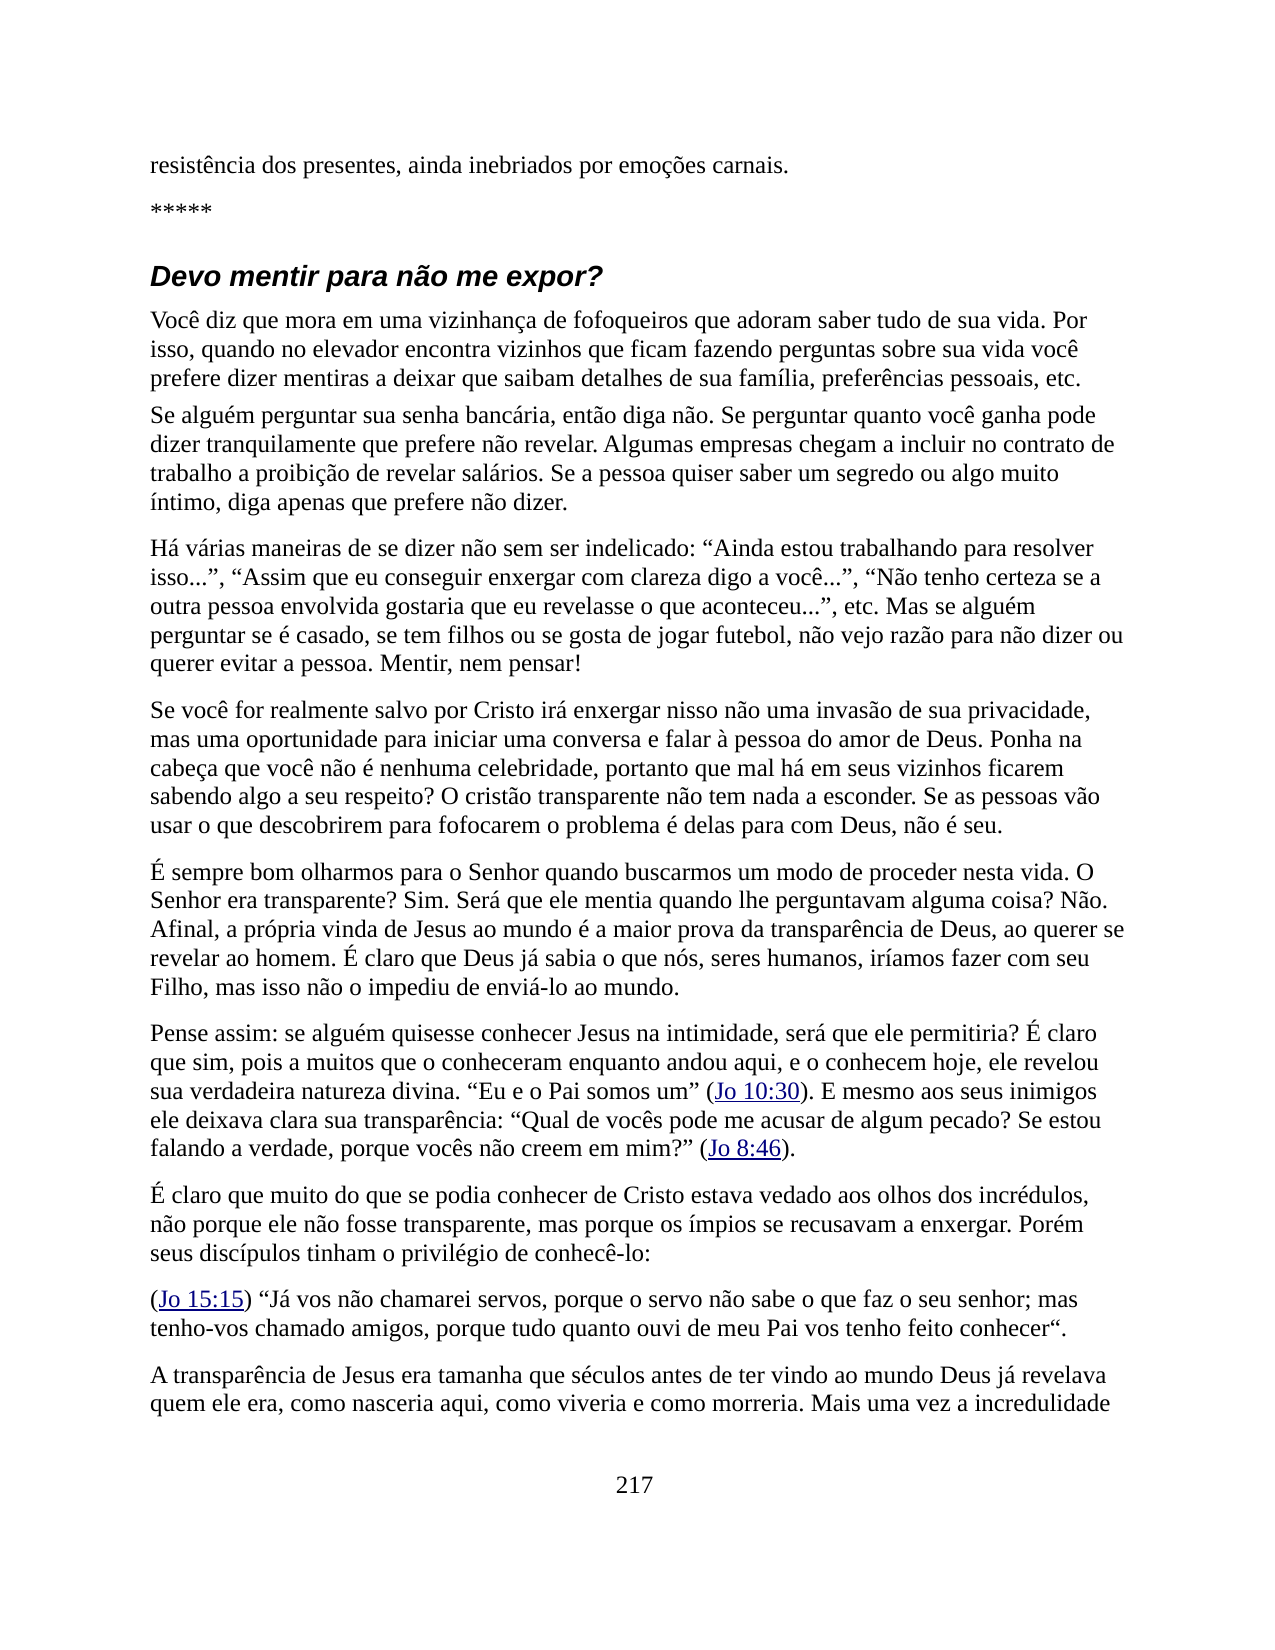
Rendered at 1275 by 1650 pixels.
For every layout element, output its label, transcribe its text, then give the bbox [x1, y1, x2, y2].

text Pense assim: se alguém quisesse conhecer Jesus na intimidade, será que ele permitiria? É claro que sim, pois a muitos que o conheceram enquanto andou aqui, e o conhecem hoje, ele revelou sua verdadeira natureza divina. “Eu e o Pai somos um” (Jo 10:30). E mesmo aos seus inimigos ele deixava clara sua transparência: “Qual de vocês pode me acusar de algum pecado? Se estou falando a verdade, porque vocês não creem em mim?” (Jo 8:46). [150, 1018, 1125, 1162]
text A transparência de Jesus era tamanha que séculos antes de ter vindo ao mundo Deus já revelava quem ele era, como nasceria aqui, como viveria e como morreria. Mais uma vez a incredulidade [150, 1360, 1125, 1417]
text É claro que muito do que se podia conhecer de Cristo estava vedado aos olhos dos incrédulos, não porque ele não fosse transparente, mas porque os ímpios se recusavam a enxergar. Porém seus discípulos tinham o privilégio de conhecê-lo: [150, 1180, 1125, 1266]
text ***** [150, 197, 1125, 225]
text Se você for realmente salvo por Cristo irá enxergar nisso não uma invasão de sua privacidade, mas uma oportunidade para iniciar uma conversa e falar à pessoa do amor de Deus. Ponha na cabeça que você não é nenhuma celebridade, portanto que mal há em seus vizinhos ficarem sabendo algo a seu respeito? O cristão transparente não tem nada a esconder. Se as pessoas vão usar o que descobrirem para fofocarem o problema é delas para com Deus, não é seu. [150, 695, 1125, 839]
subtitle Devo mentir para não me expor? [150, 259, 1125, 293]
text Se alguém perguntar sua senha bancária, então diga não. Se perguntar quanto você ganha pode dizer tranquilamente que prefere não revelar. Algumas empresas chegam a incluir no contrato de trabalho a proibição de revelar salários. Se a pessoa quiser saber um segredo ou algo muito íntimo, diga apenas que prefere não dizer. [150, 401, 1125, 516]
text (Jo 15:15) “Já vos não chamarei servos, porque o servo não sabe o que faz o seu senhor; mas tenho-vos chamado amigos, porque tudo quanto ouvi de meu Pai vos tenho feito conhecer“. [150, 1284, 1125, 1342]
text É sempre bom olharmos para o Senhor quando buscarmos um modo de proceder nesta vida. O Senhor era transparente? Sim. Será que ele mentia quando lhe perguntavam alguma coisa? Não. Afinal, a própria vinda de Jesus ao mundo é a maior prova da transparência de Deus, ao querer se revelar ao homem. É claro que Deus já sabia o que nós, seres humanos, iríamos fazer com seu Filho, mas isso não o impediu de enviá-lo ao mundo. [150, 857, 1125, 1001]
text Você diz que mora em uma vizinhança de fofoqueiros que adoram saber tudo de sua vida. Por isso, quando no elevador encontra vizinhos que ficam fazendo perguntas sobre sua vida você prefere dizer mentiras a deixar que saibam detalhes de sua família, preferências pessoais, etc. [150, 305, 1125, 392]
text Há várias maneiras de se dizer não sem ser indelicado: “Ainda estou trabalhando para resolver isso...”, “Assim que eu conseguir enxergar com clareza digo a você...”, “Não tenho certeza se a outra pessoa envolvida gostaria que eu revelasse o que aconteceu...”, etc. Mas se alguém perguntar se é casado, se tem filhos ou se gosta de jogar futebol, não vejo razão para não dizer ou querer evitar a pessoa. Mentir, nem pensar! [150, 533, 1125, 677]
text resistência dos presentes, ainda inebriados por emoções carnais. [150, 150, 1125, 179]
